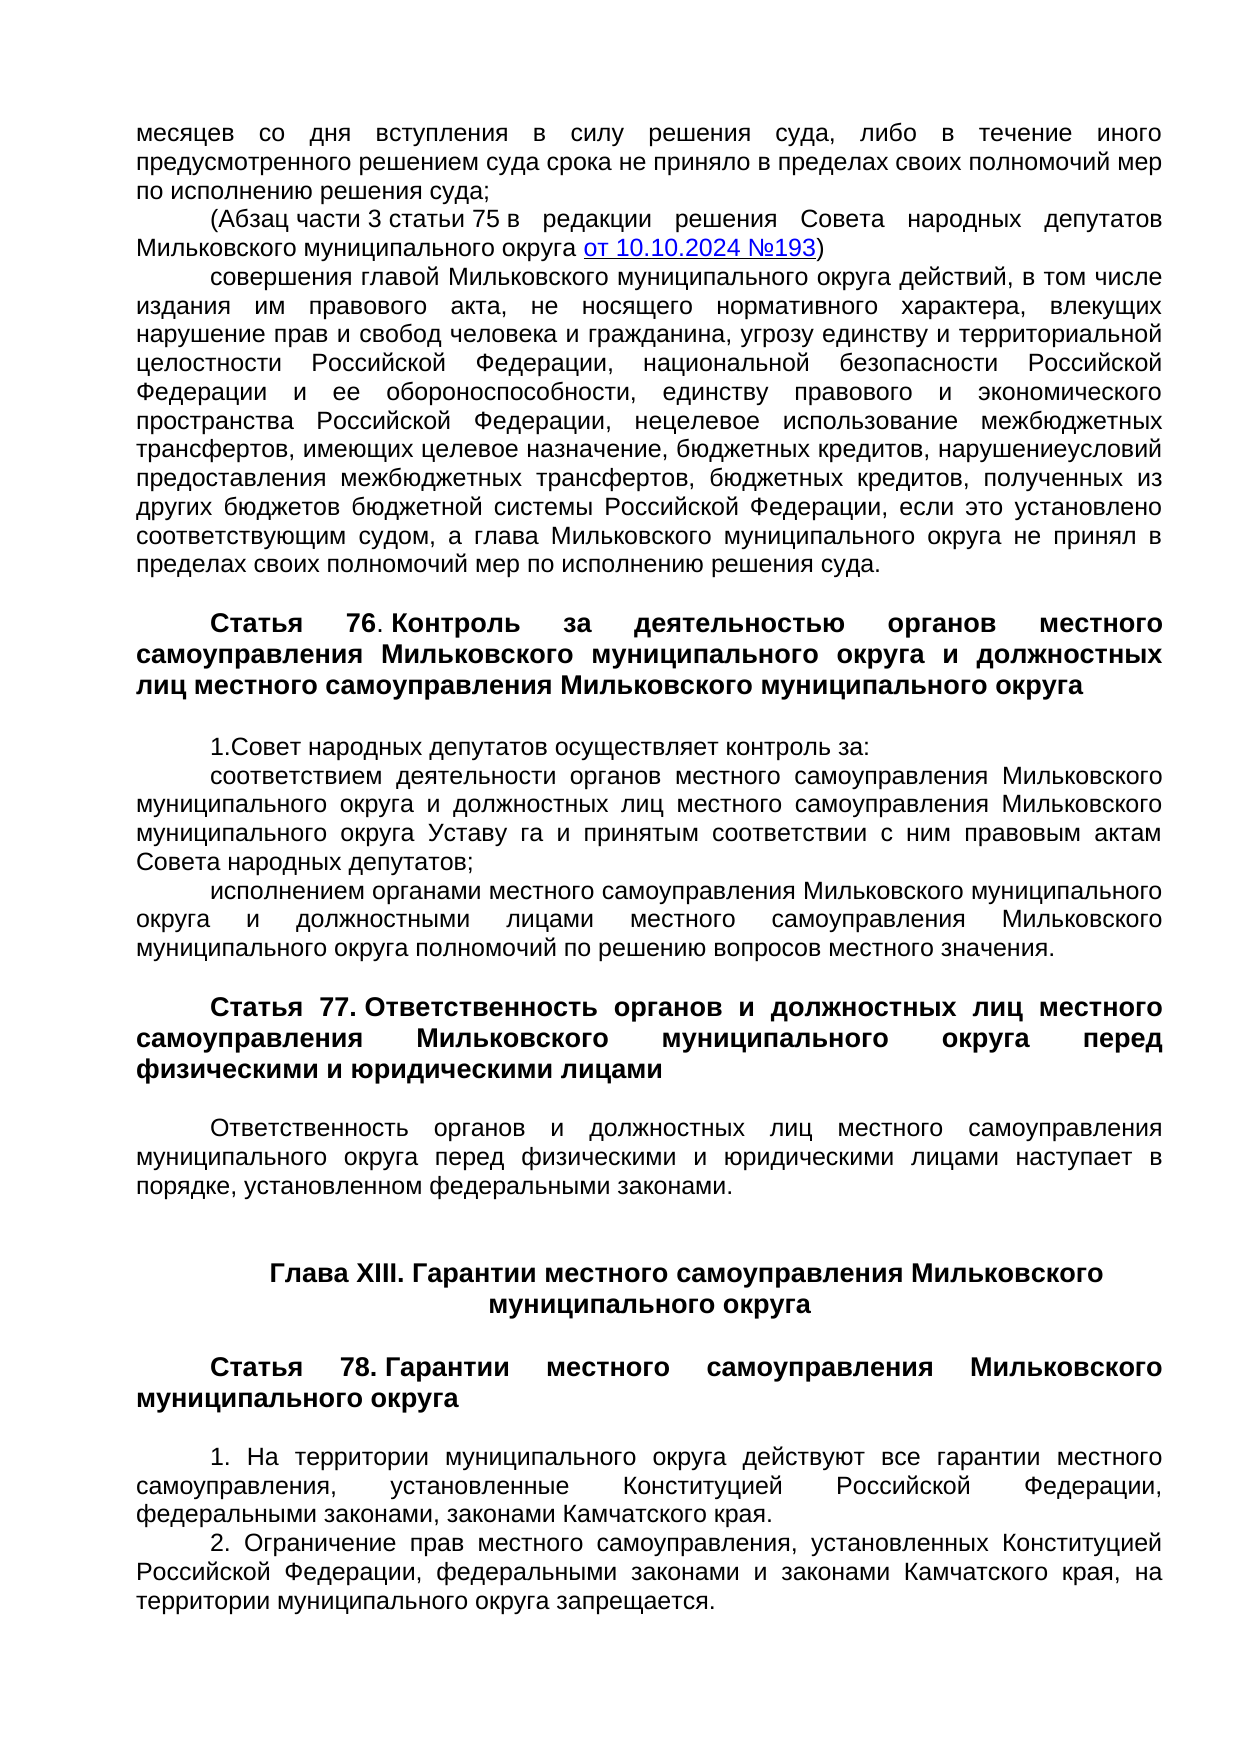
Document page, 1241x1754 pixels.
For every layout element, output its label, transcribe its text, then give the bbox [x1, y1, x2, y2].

text исполнением органами местного самоуправления Мильковского муниципального округа и должностными лицами местного самоуправления Мильковского муниципального округа полномочий по решению вопросов местного значения. [136, 876, 1163, 962]
text месяцев со дня вступления в силу решения суда, либо в течение иного предусмотренного решением суда срока не приняло в пределах своих полномочий мер по исполнению решения суда; [136, 118, 1163, 204]
text Статья 78. Гарантии местного самоуправления Мильковского муниципального округа [136, 1351, 1163, 1413]
text Глава XIII. Гарантии местного самоуправления Мильковского муниципального округа [136, 1257, 1163, 1319]
text (Абзац части 3 статьи 75 в редакции решения Совета народных депутатов Мильковского муниципального округа от 10.10.2024 №193) [136, 204, 1163, 262]
text 2. Ограничение прав местного самоуправления, установленных Конституцией Российской Федерации, федеральными законами и законами Камчатского края, на территории муниципального округа запрещается. [136, 1528, 1163, 1614]
text 1. На территории муниципального округа действуют все гарантии местного самоуправления, установленные Конституцией Российской Федерации, федеральными законами, законами Камчатского края. [136, 1442, 1163, 1528]
text Ответственность органов и должностных лиц местного самоуправления муниципального округа перед физическими и юридическими лицами наступает в порядке, установленном федеральными законами. [136, 1113, 1163, 1199]
text соответствием деятельности органов местного самоуправления Мильковского муниципального округа и должностных лиц местного самоуправления Мильковского муниципального округа Уставу га и принятым соответствии с ним правовым актам Совета народных депутатов; [136, 761, 1163, 876]
text 1.Совет народных депутатов осуществляет контроль за: [136, 732, 1163, 761]
text Статья 76. Контроль за деятельностью органов местного самоуправления Мильковского муниципального округа и должностных лиц местного самоуправления Мильковского муниципального округа [136, 607, 1163, 701]
text Статья 77. Ответственность органов и должностных лиц местного самоуправления Мильковского муниципального округа перед физическими и юридическими лицами [136, 991, 1163, 1084]
text совершения главой Мильковского муниципального округа действий, в том числе издания им правового акта, не носящего нормативного характера, влекущих нарушение прав и свобод человека и гражданина, угрозу единству и территориальной целостности Российской Федерации, национальной безопасности Российской Федерации и ее обороноспособности, единству правового и экономического пространства Российской Федерации, нецелевое использование межбюджетных трансфертов, имеющих целевое назначение, бюджетных кредитов, нарушениеусловий предоставления межбюджетных трансфертов, бюджетных кредитов, полученных из других бюджетов бюджетной системы Российской Федерации, если это установлено соответствующим судом, а глава Мильковского муниципального округа не принял в пределах своих полномочий мер по исполнению решения суда. [136, 262, 1163, 578]
